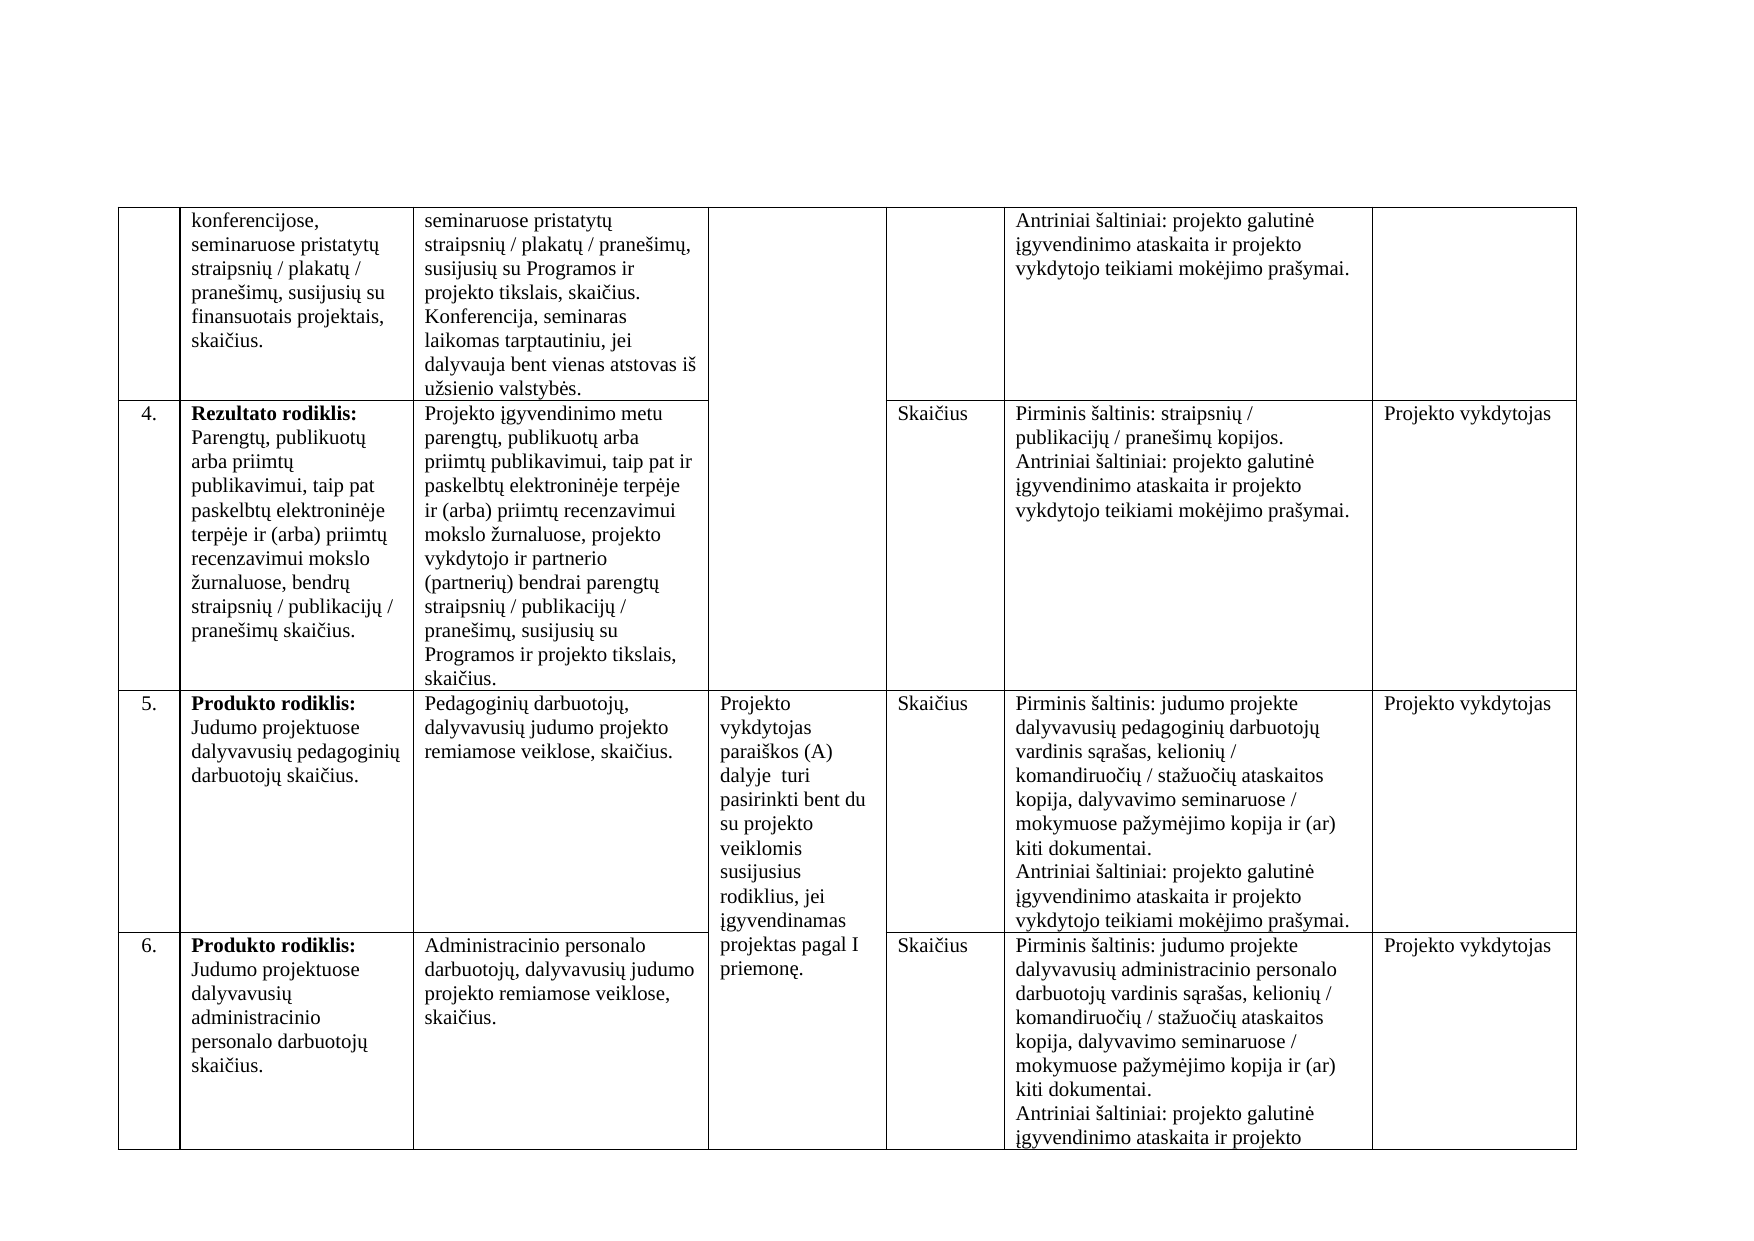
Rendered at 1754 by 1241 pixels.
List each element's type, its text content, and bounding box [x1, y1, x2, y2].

table_cell Pirminis šaltinis: judumo projekte dalyvavusių administracinio personalo darbuotojų vardinis sąrašas, kelionių / komandiruočių / stažuočių ataskaitos kopija, dalyvavimo seminaruose / mokymuose pažymėjimo kopija ir (ar) kiti dokumentai. Antriniai šaltiniai: projekto galutinė įgyvendinimo ataskaita ir projekto [1005, 933, 1372, 1149]
table_cell Projekto vykdytojas [1373, 933, 1576, 1149]
table_cell [709, 208, 886, 690]
table_cell konferencijose, seminaruose pristatytų straipsnių / plakatų / pranešimų, susijusių su finansuotais projektais, skaičius. [181, 208, 413, 400]
table_cell Skaičius [887, 401, 1004, 690]
table_cell Projekto įgyvendinimo metu parengtų, publikuotų arba priimtų publikavimui, taip pat ir paskelbtų elektroninėje terpėje ir (arba) priimtų recenzavimui mokslo žurnaluose, projekto vykdytojo ir partnerio (partnerių) bendrai parengtų straipsnių / publikacijų / pranešimų, susijusių su Programos ir projekto tikslais, skaičius. [414, 401, 708, 690]
table_cell Antriniai šaltiniai: projekto galutinė įgyvendinimo ataskaita ir projekto vykdytojo teikiami mokėjimo prašymai. [1005, 208, 1372, 400]
table_cell Pirminis šaltinis: judumo projekte dalyvavusių pedagoginių darbuotojų vardinis sąrašas, kelionių / komandiruočių / stažuočių ataskaitos kopija, dalyvavimo seminaruose / mokymuose pažymėjimo kopija ir (ar) kiti dokumentai. Antriniai šaltiniai: projekto galutinė įgyvendinimo ataskaita ir projekto vykdytojo teikiami mokėjimo prašymai. [1005, 691, 1372, 932]
table_cell Rezultato rodiklis: Parengtų, publikuotų arba priimtų publikavimui, taip pat paskelbtų elektroninėje terpėje ir (arba) priimtų recenzavimui mokslo žurnaluose, bendrų straipsnių / publikacijų / pranešimų skaičius. [181, 401, 413, 690]
table_cell Administracinio personalo darbuotojų, dalyvavusių judumo projekto remiamose veiklose, skaičius. [414, 933, 708, 1149]
table_cell Projekto vykdytojas [1373, 401, 1576, 690]
table_cell Pedagoginių darbuotojų, dalyvavusių judumo projekto remiamose veiklose, skaičius. [414, 691, 708, 932]
table_cell [119, 208, 179, 400]
table_cell Skaičius [887, 691, 1004, 932]
table_cell Projekto vykdytojas [1373, 691, 1576, 932]
table_cell 4. [119, 401, 179, 690]
table_cell Produkto rodiklis: Judumo projektuose dalyvavusių administracinio personalo darbuotojų skaičius. [181, 933, 413, 1149]
table_cell seminaruose pristatytų straipsnių / plakatų / pranešimų, susijusių su Programos ir projekto tikslais, skaičius. Konferencija, seminaras laikomas tarptautiniu, jei dalyvauja bent vienas atstovas iš užsienio valstybės. [414, 208, 708, 400]
table_cell Projekto vykdytojas paraiškos (A) dalyje turi pasirinkti bent du su projekto veiklomis susijusius rodiklius, jei įgyvendinamas projektas pagal I priemonę. [709, 691, 886, 1149]
table_cell 5. [119, 691, 179, 932]
table_cell 6. [119, 933, 179, 1149]
table_cell Pirminis šaltinis: straipsnių / publikacijų / pranešimų kopijos. Antriniai šaltiniai: projekto galutinė įgyvendinimo ataskaita ir projekto vykdytojo teikiami mokėjimo prašymai. [1005, 401, 1372, 690]
table_cell Produkto rodiklis: Judumo projektuose dalyvavusių pedagoginių darbuotojų skaičius. [181, 691, 413, 932]
table_cell Skaičius [887, 933, 1004, 1149]
table_cell [887, 208, 1004, 400]
table_cell [1373, 208, 1576, 400]
